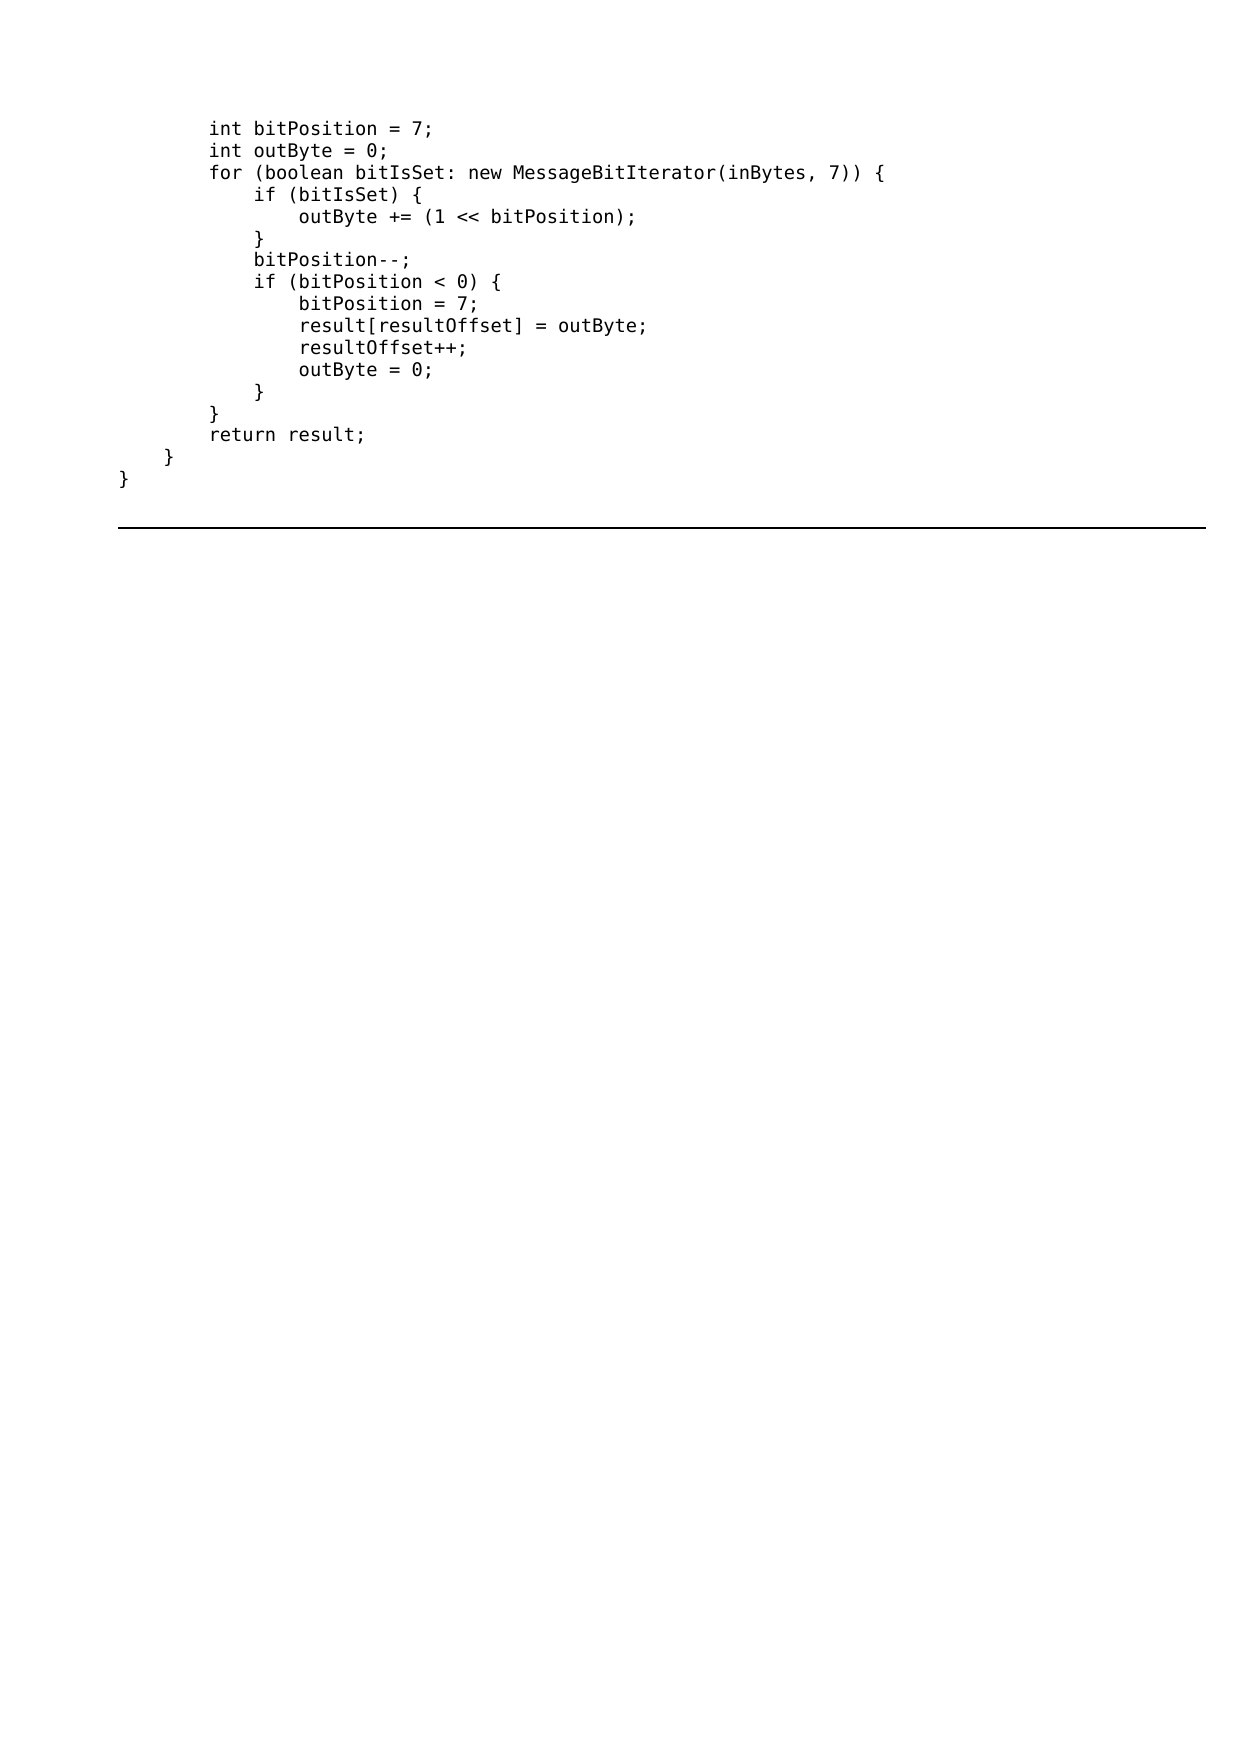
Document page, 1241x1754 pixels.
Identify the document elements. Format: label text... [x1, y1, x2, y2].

text } [118, 402, 1206, 424]
text resultOffset++; [118, 337, 1206, 359]
text result[resultOffset] = outByte; [118, 315, 1206, 337]
text } [118, 468, 1206, 490]
text for (boolean bitIsSet: new MessageBitIterator(inBytes, 7)) { [118, 162, 1206, 184]
text return result; [118, 424, 1206, 446]
text } [118, 227, 1206, 249]
text if (bitPosition < 0) { [118, 271, 1206, 293]
text outByte = 0; [118, 359, 1206, 381]
text bitPosition = 7; [118, 293, 1206, 315]
text } [118, 381, 1206, 402]
text int bitPosition = 7; [118, 118, 1206, 140]
text int outByte = 0; [118, 140, 1206, 162]
text } [118, 446, 1206, 468]
text bitPosition--; [118, 249, 1206, 271]
text outByte += (1 << bitPosition); [118, 206, 1206, 227]
text if (bitIsSet) { [118, 184, 1206, 206]
